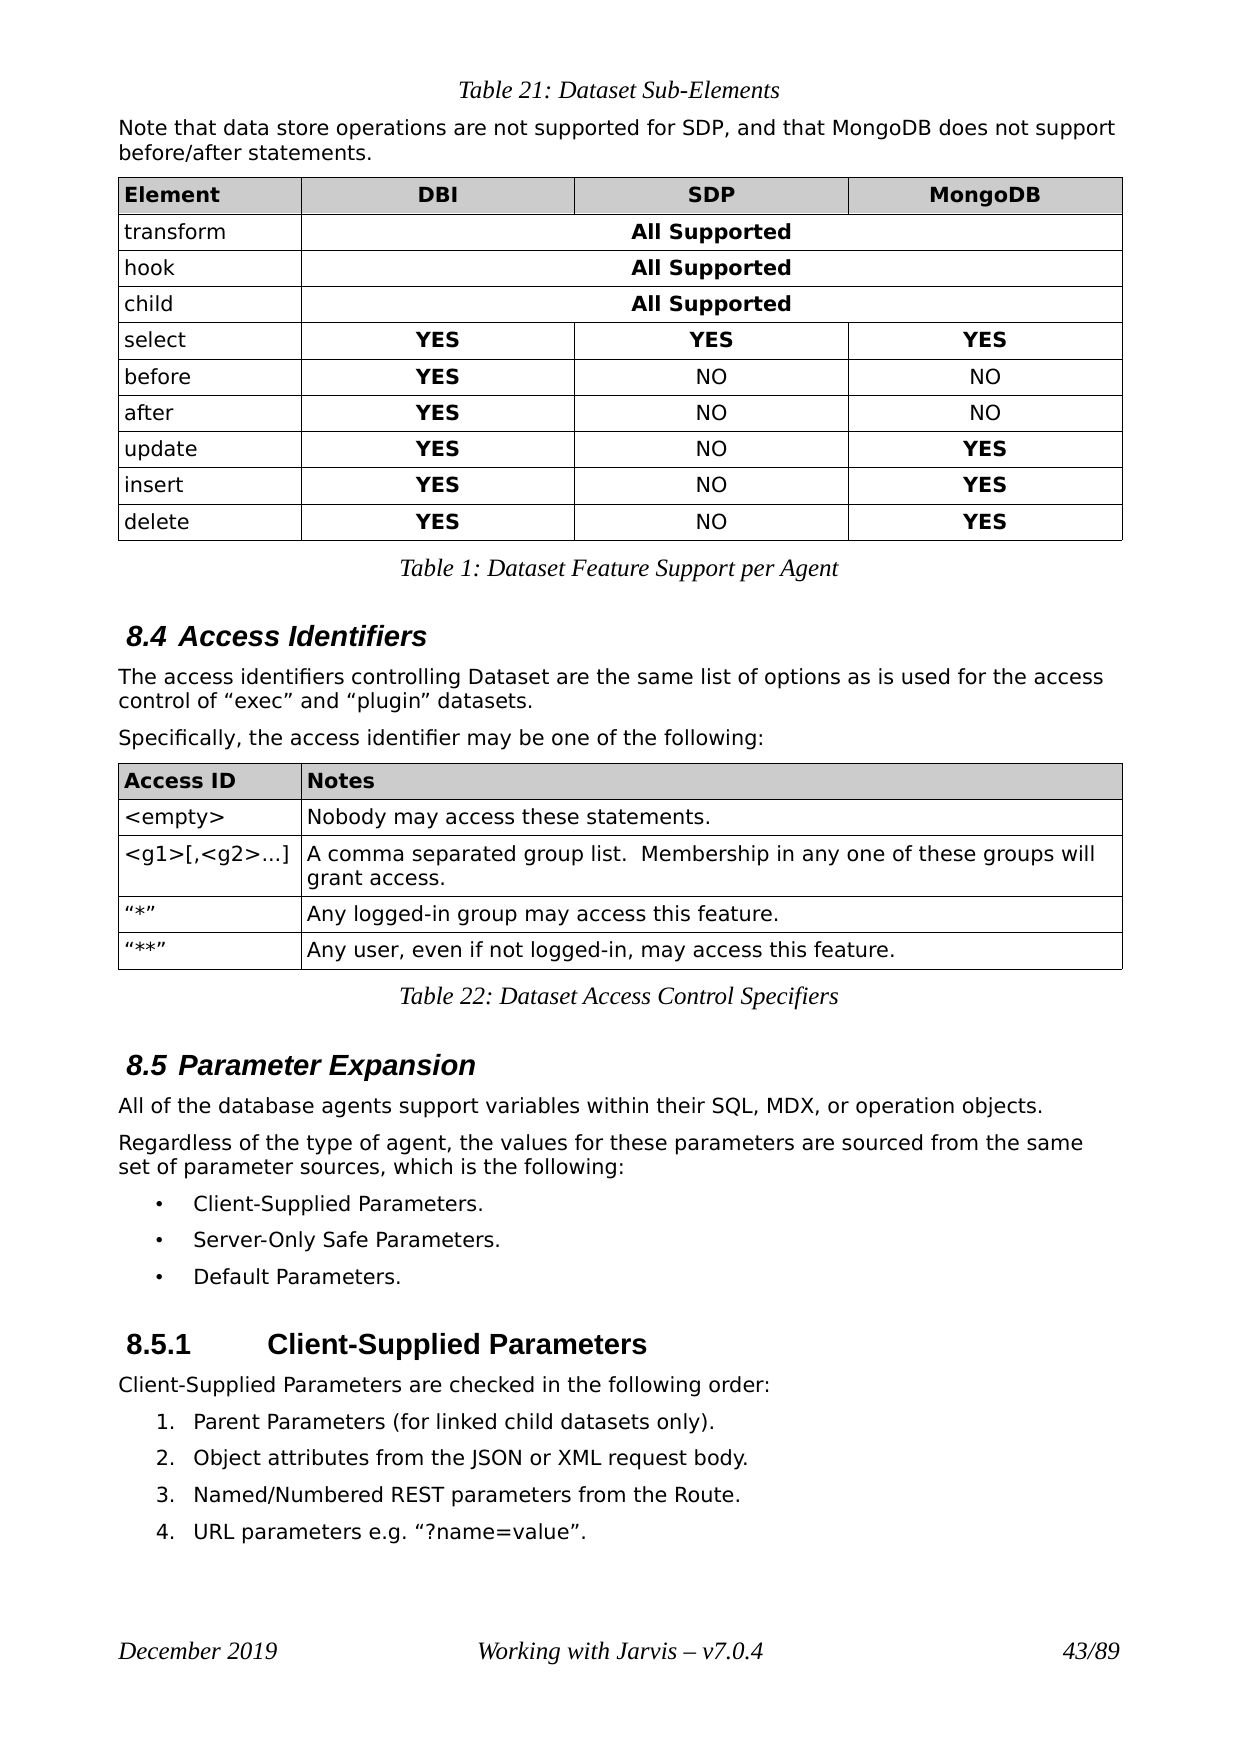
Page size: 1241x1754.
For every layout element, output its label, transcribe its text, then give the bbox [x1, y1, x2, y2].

list Client-Supplied Parameters. [156, 1192, 1122, 1216]
table_cell delete [119, 505, 301, 540]
table_cell NO [575, 505, 848, 540]
table_cell YES [302, 360, 574, 395]
text Client-Supplied Parameters are checked in the following order: [118, 1373, 1122, 1397]
table_cell YES [849, 468, 1122, 503]
table_cell NO [849, 360, 1122, 395]
text Table 1: Dataset Feature Support per Agent [118, 553, 1122, 582]
table_cell transform [119, 215, 301, 250]
subtitle Parameter Expansion [118, 1048, 1122, 1081]
table_cell NO [575, 396, 848, 431]
table_cell Any user, even if not logged-in, may access this feature. [302, 933, 1122, 968]
table_cell NO [849, 396, 1122, 431]
table_cell YES [849, 505, 1122, 540]
table_cell <empty> [119, 800, 301, 835]
table_cell <g1>[,<g2>...] [119, 836, 301, 896]
text Specifically, the access identifier may be one of the following: [118, 726, 1122, 750]
table_cell before [119, 360, 301, 395]
table_cell All Supported [302, 287, 1122, 322]
text The access identifiers controlling Dataset are the same list of options as is used for the access control of “exec” and “plugin” datasets. [118, 665, 1122, 714]
text Note that data store operations are not supported for SDP, and that MongoDB does not support before/after statements. [118, 116, 1122, 165]
table_cell All Supported [302, 215, 1122, 250]
list Server-Only Safe Parameters. [156, 1228, 1122, 1253]
table_cell insert [119, 468, 301, 503]
table_cell YES [849, 432, 1122, 467]
text Table 22: Dataset Access Control Specifiers [118, 981, 1122, 1010]
list Object attributes from the JSON or XML request body. [156, 1446, 1122, 1471]
table_cell child [119, 287, 301, 322]
table_cell All Supported [302, 251, 1122, 286]
table_cell YES [849, 323, 1122, 358]
list Parent Parameters (for linked child datasets only). [156, 1410, 1122, 1434]
table_header DBI [302, 178, 574, 213]
table_cell after [119, 396, 301, 431]
table_header MongoDB [849, 178, 1122, 213]
table_cell YES [302, 505, 574, 540]
table_header Element [119, 178, 301, 213]
table_cell select [119, 323, 301, 358]
text All of the database agents support variables within their SQL, MDX, or operation objects. [118, 1094, 1122, 1118]
table_cell “**” [119, 933, 301, 968]
table_cell hook [119, 251, 301, 286]
subtitle Client-Supplied Parameters [118, 1327, 1122, 1360]
list Named/Numbered REST parameters from the Route. [156, 1483, 1122, 1507]
table_header Notes [302, 764, 1122, 799]
table_cell update [119, 432, 301, 467]
text Table 21: Dataset Sub-Elements [118, 75, 1122, 104]
text Regardless of the type of agent, the values for these parameters are sourced from the same set of parameter sources, which is the following: [118, 1131, 1122, 1179]
table_cell NO [575, 360, 848, 395]
table_cell NO [575, 432, 848, 467]
table_cell “*” [119, 897, 301, 932]
table_cell YES [302, 323, 574, 358]
table_cell YES [302, 468, 574, 503]
list Default Parameters. [156, 1265, 1122, 1289]
table_cell YES [575, 323, 848, 358]
subtitle Access Identifiers [118, 619, 1122, 653]
table_cell Nobody may access these statements. [302, 800, 1122, 835]
table_cell Any logged-in group may access this feature. [302, 897, 1122, 932]
table_cell NO [575, 468, 848, 503]
table_header Access ID [119, 764, 301, 799]
table_cell YES [302, 396, 574, 431]
table_header SDP [575, 178, 848, 213]
table_cell A comma separated group list. Membership in any one of these groups will grant access. [302, 836, 1122, 896]
table_cell YES [302, 432, 574, 467]
list URL parameters e.g. “?name=value”. [156, 1520, 1122, 1544]
